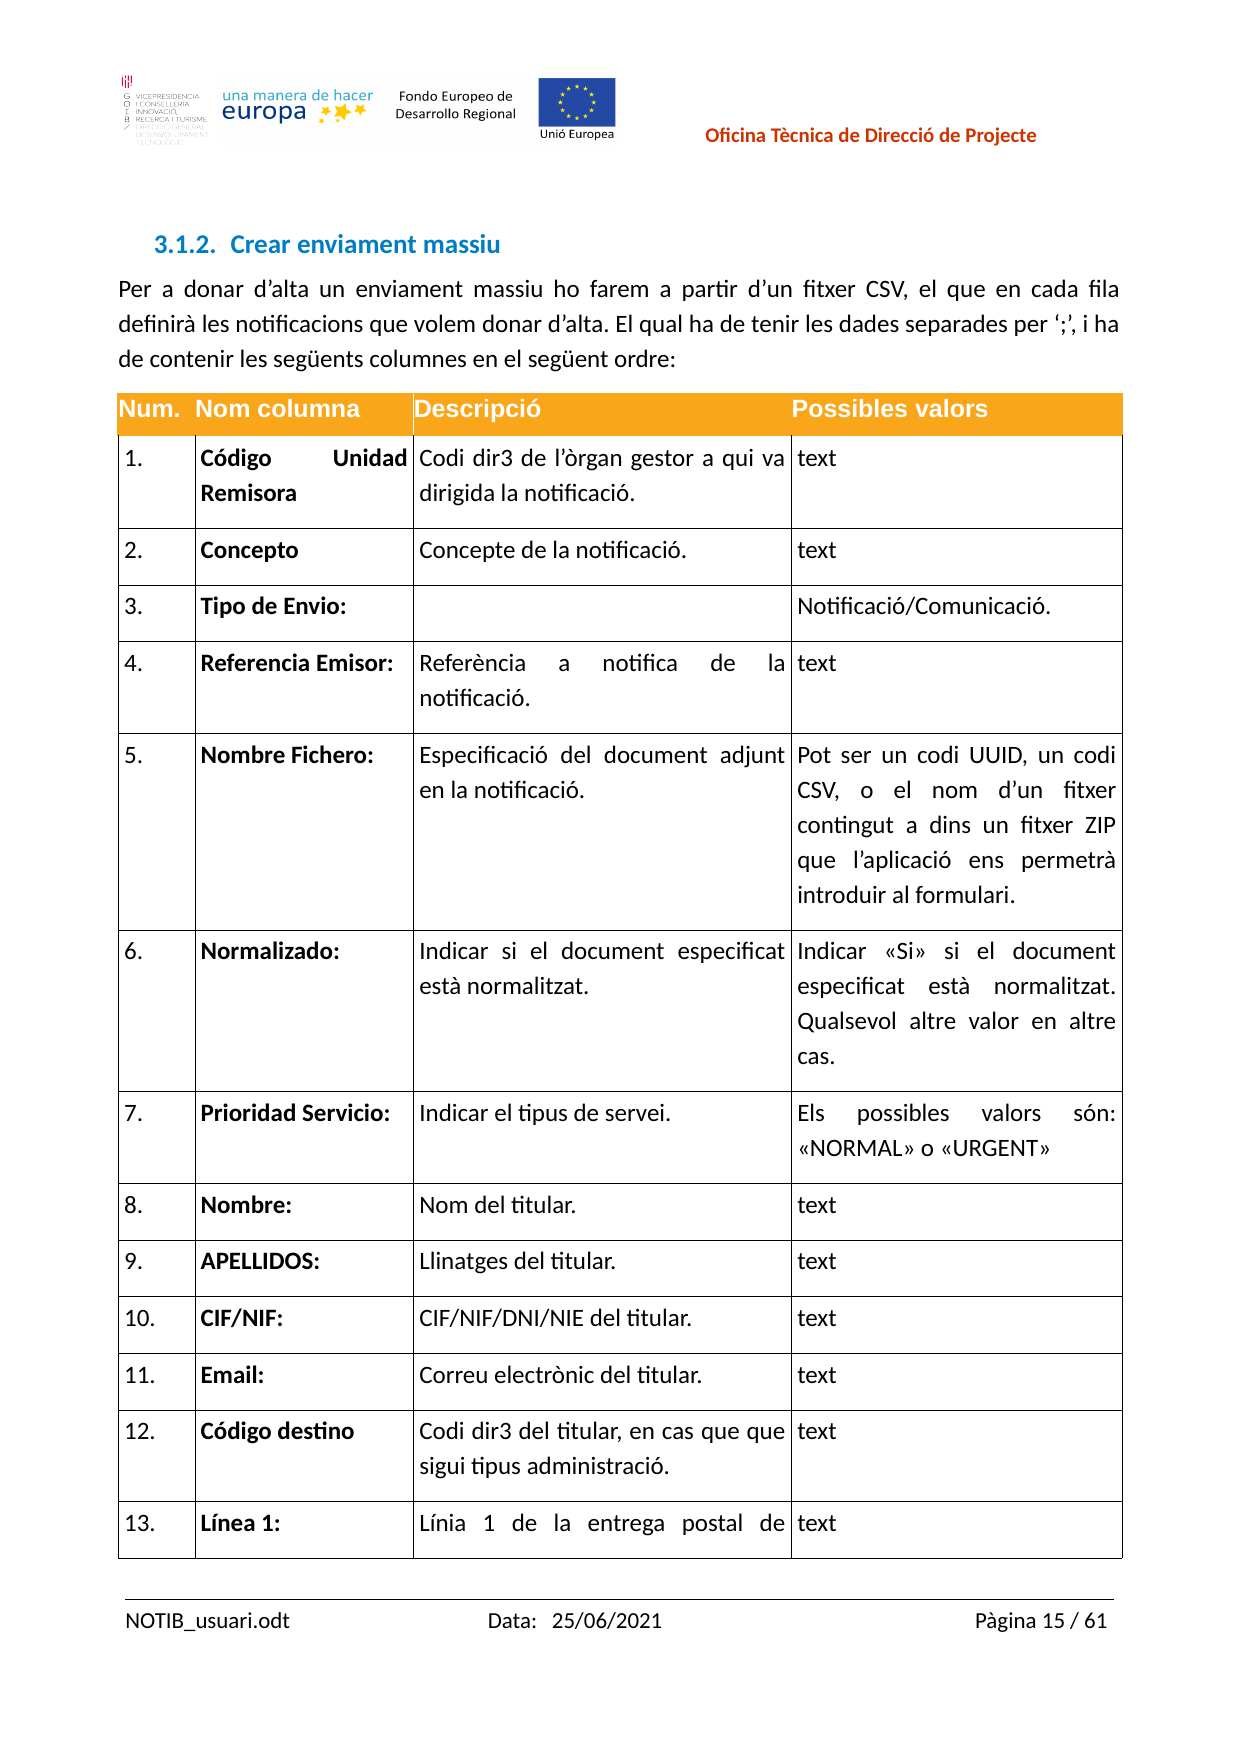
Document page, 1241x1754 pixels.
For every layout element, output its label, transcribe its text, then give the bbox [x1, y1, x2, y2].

table_cell text [792, 1411, 1122, 1501]
table_cell text [792, 1297, 1122, 1353]
table_header Nom columna [195, 394, 413, 435]
table_cell 6. [119, 931, 195, 1091]
table_cell Indicar si el document especificat està normalitzat. [414, 931, 791, 1091]
table_cell Concepte de la notificació. [414, 529, 791, 584]
table_cell Codi dir3 del titular, en cas que que sigui tipus administració. [414, 1411, 791, 1501]
table_cell text [792, 1184, 1122, 1239]
table_cell 1. [119, 436, 195, 528]
table_cell Código destino [196, 1411, 413, 1501]
table_cell Pot ser un codi UUID, un codi CSV, o el nom d’un fitxer contingut a dins un fitxer ZIP que l’aplicació ens permetrà introduir al formulari. [792, 734, 1122, 929]
table_cell Correu electrònic del titular. [414, 1354, 791, 1409]
table_cell [414, 586, 791, 641]
table_cell Normalizado: [196, 931, 413, 1091]
table_cell text [792, 1502, 1122, 1558]
table_cell 13. [119, 1502, 195, 1558]
table_cell 7. [119, 1092, 195, 1183]
table_cell 11. [119, 1354, 195, 1409]
table_cell 5. [119, 734, 195, 929]
table_cell CIF/NIF: [196, 1297, 413, 1353]
table_cell Codi dir3 de l’òrgan gestor a qui va dirigida la notificació. [414, 436, 791, 528]
table_cell text [792, 529, 1122, 584]
text Per a donar d’alta un enviament massiu ho farem a partir d’un fitxer CSV, el que en cada fila definirà les notificacions que volem donar d’alta. El qual ha de tenir les dades separades per ‘;’, i ha de contenir les següents columnes en el següent ordre: [118, 273, 1122, 374]
table_cell Código Unidad Remisora [196, 436, 413, 528]
table_cell 4. [119, 642, 195, 733]
table_cell 2. [119, 529, 195, 584]
subtitle Crear enviament massiu [153, 228, 1122, 261]
table_header Possibles valors [791, 394, 1121, 435]
table_cell Nombre: [196, 1184, 413, 1239]
table_cell Concepto [196, 529, 413, 584]
table_cell 12. [119, 1411, 195, 1501]
table_cell text [792, 642, 1122, 733]
table_cell Línia 1 de la entrega postal de [414, 1502, 791, 1558]
table_cell 3. [119, 586, 195, 641]
table_cell Línea 1: [196, 1502, 413, 1558]
table_cell Notificació/Comunicació. [792, 586, 1122, 641]
table_cell 10. [119, 1297, 195, 1353]
table_cell text [792, 1241, 1122, 1296]
table_cell Tipo de Envio: [196, 586, 413, 641]
table_header Num. [119, 394, 195, 435]
table_cell APELLIDOS: [196, 1241, 413, 1296]
picture [118, 73, 213, 147]
table_cell Indicar «Si» si el document especificat està normalitzat. Qualsevol altre valor en altre cas. [792, 931, 1122, 1091]
table_cell CIF/NIF/DNI/NIE del titular. [414, 1297, 791, 1353]
picture [219, 73, 621, 147]
table_cell Especificació del document adjunt en la notificació. [414, 734, 791, 929]
table_cell Llinatges del titular. [414, 1241, 791, 1296]
table_cell 9. [119, 1241, 195, 1296]
table_cell Nombre Fichero: [196, 734, 413, 929]
table_cell Email: [196, 1354, 413, 1409]
table_cell 8. [119, 1184, 195, 1239]
table_cell Prioridad Servicio: [196, 1092, 413, 1183]
table_cell Referencia Emisor: [196, 642, 413, 733]
table_cell text [792, 1354, 1122, 1409]
table_cell Referència a notifica de la notificació. [414, 642, 791, 733]
table_cell Nom del titular. [414, 1184, 791, 1239]
table_header Descripció [414, 394, 791, 435]
table_cell text [792, 436, 1122, 528]
table_cell Indicar el tipus de servei. [414, 1092, 791, 1183]
table_cell Els possibles valors són: «NORMAL» o «URGENT» [792, 1092, 1122, 1183]
